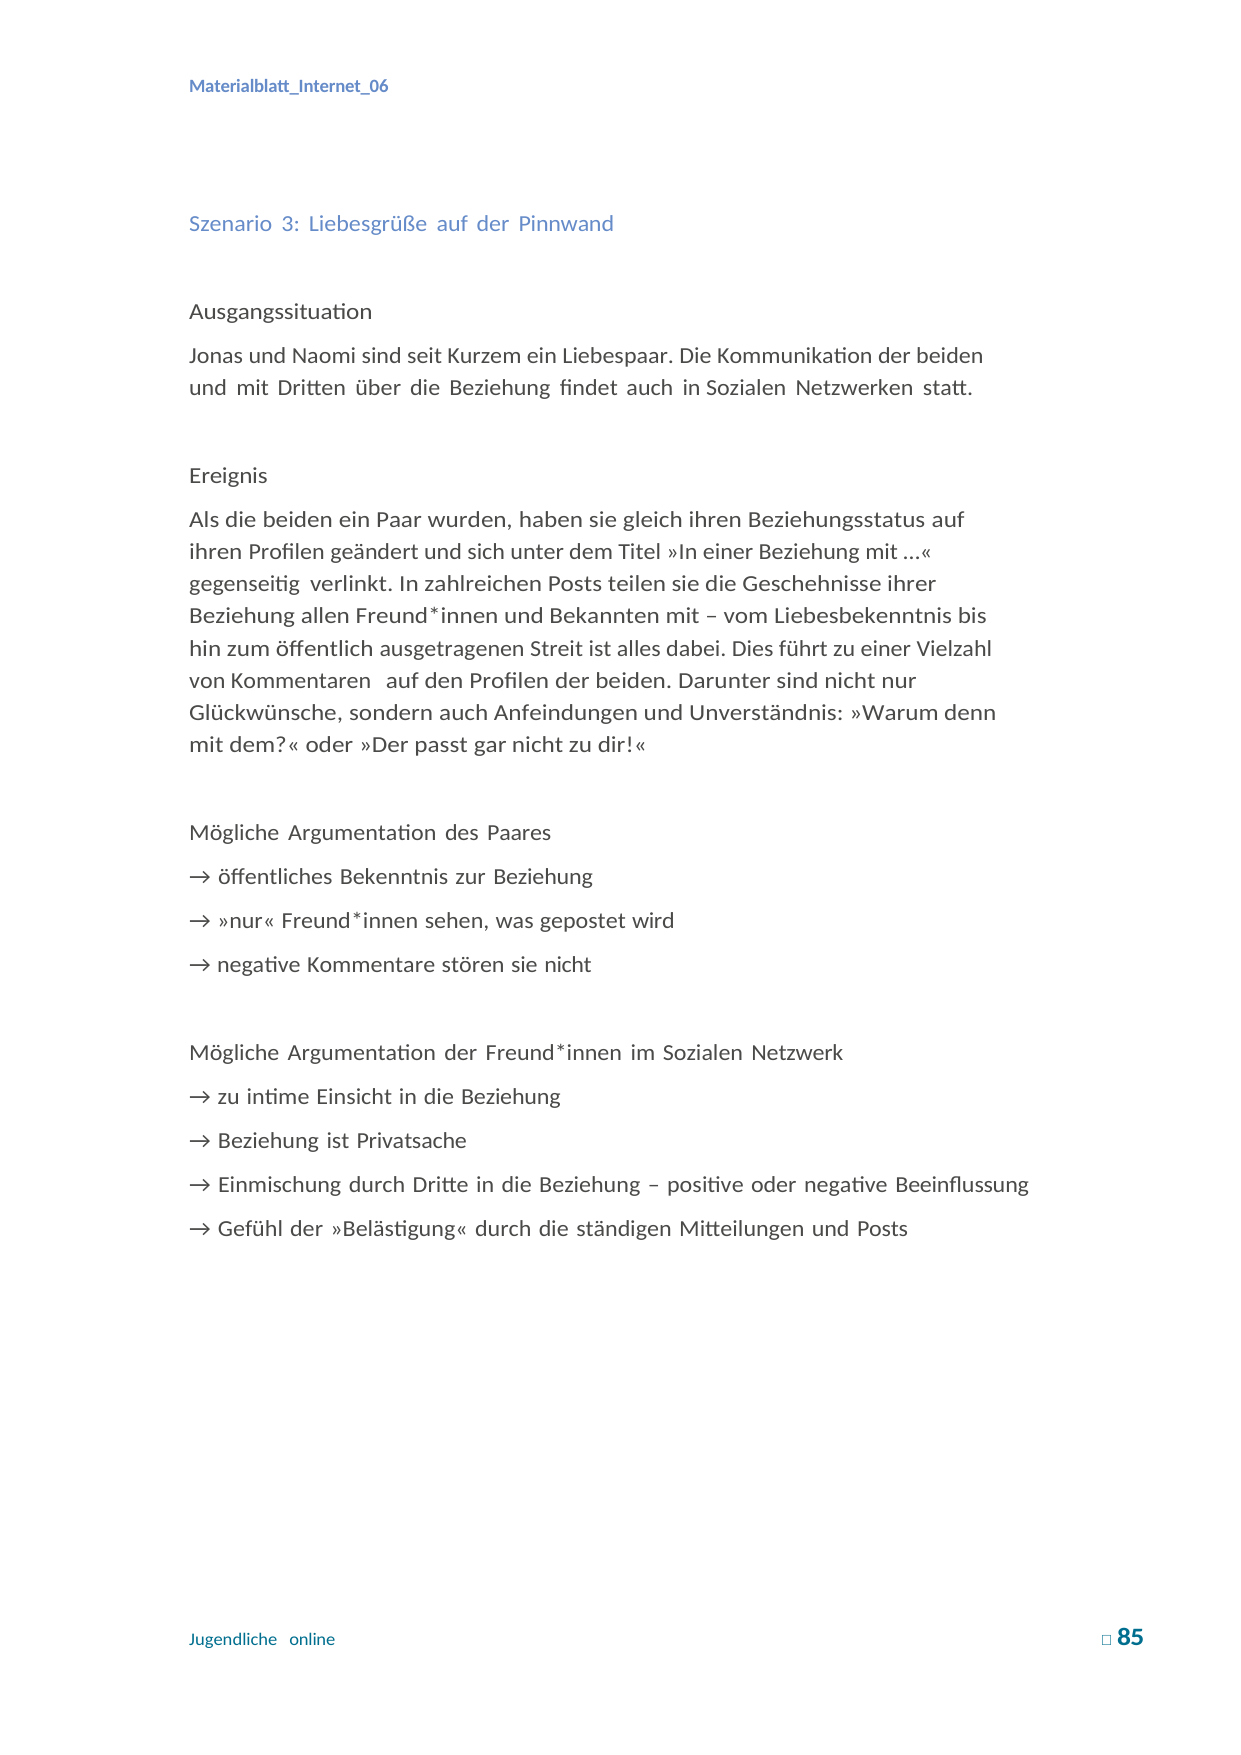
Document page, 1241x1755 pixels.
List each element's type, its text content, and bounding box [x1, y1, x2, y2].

text → Beziehung ist Privatsache [189, 1127, 1157, 1154]
text → negative Kommentare stören sie nicht [189, 951, 1157, 978]
text Als die beiden ein Paar wurden, haben sie gleich ihren Beziehungsstatus auf ihren Profilen geändert und sich unter dem Titel »In einer Beziehung mit …« gegenseitig verlinkt. In zahlreichen Posts teilen sie die Geschehnisse ihrer Beziehung allen Freund*innen und Bekannten mit – vom Liebesbekenntnis bis hin zum öffentlich ausgetragenen Streit ist alles dabei. Dies führt zu einer Vielzahl von Kommentaren auf den Profilen der beiden. Darunter sind nicht nur Glückwünsche, sondern auch Anfeindungen und Unverständnis: »Warum denn mit dem?« oder »Der passt gar nicht zu dir!« [189, 505, 1023, 758]
text → Einmischung durch Dritte in die Beziehung – positive oder negative Beeinflussung [189, 1171, 1157, 1199]
text Mögliche Argumentation des Paares [189, 818, 1157, 846]
text Szenario 3: Liebesgrüße auf der Pinnwand [189, 209, 1157, 237]
text Mögliche Argumentation der Freund*innen im Sozialen Netzwerk [189, 1038, 1157, 1067]
text Ausgangssituation [189, 297, 1157, 325]
text → »nur« Freund*innen sehen, was gepostet wird [189, 906, 1157, 934]
text Ereignis [189, 461, 1157, 489]
text → Gefühl der »Belästigung« durch die ständigen Mitteilungen und Posts [189, 1214, 1157, 1243]
text → öffentliches Bekenntnis zur Beziehung [189, 862, 1157, 891]
text Jonas und Naomi sind seit Kurzem ein Liebespaar. Die Kommunikation der beiden und mit Dritten über die Beziehung findet auch in Sozialen Netzwerken statt. [189, 341, 1000, 401]
text → zu intime Einsicht in die Beziehung [189, 1082, 1157, 1111]
